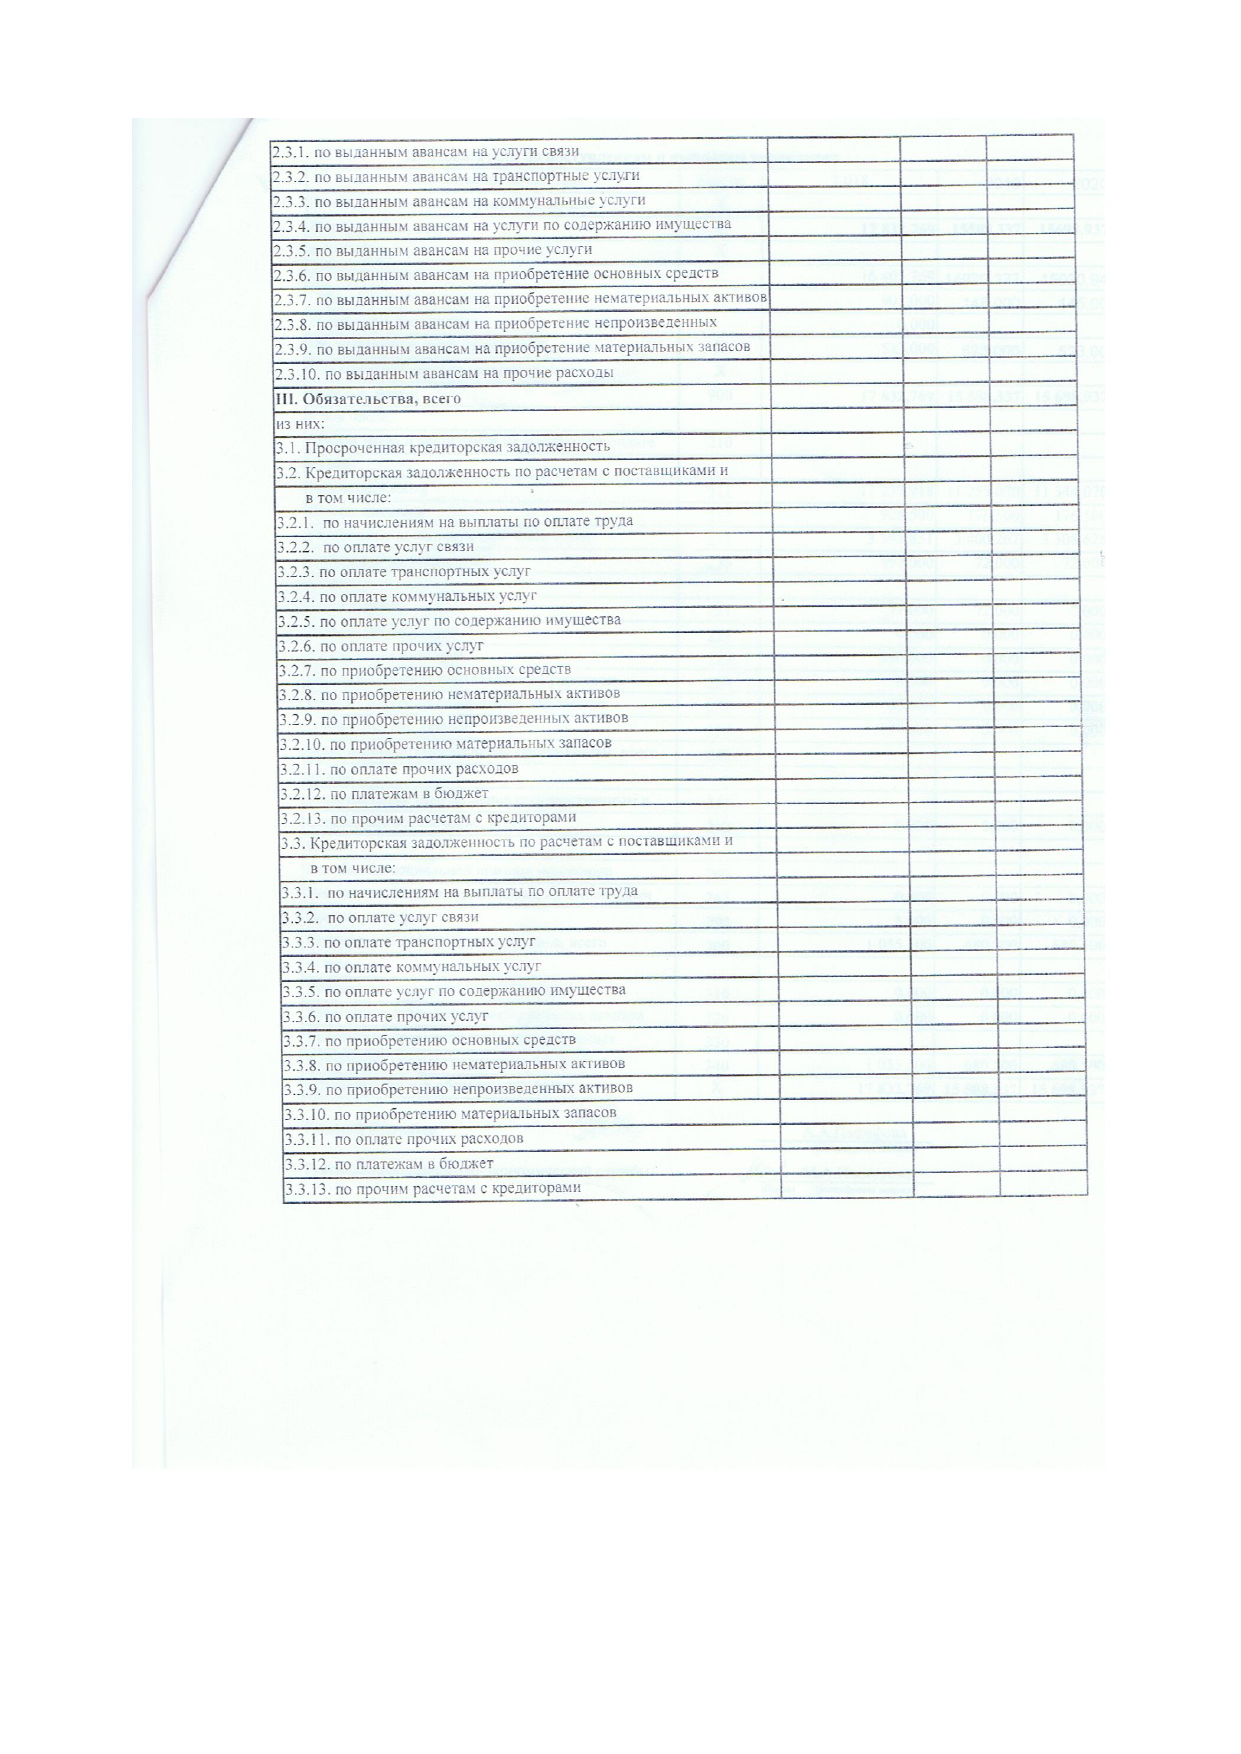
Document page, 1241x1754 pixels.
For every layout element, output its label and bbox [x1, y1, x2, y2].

picture [118, 118, 1122, 1499]
